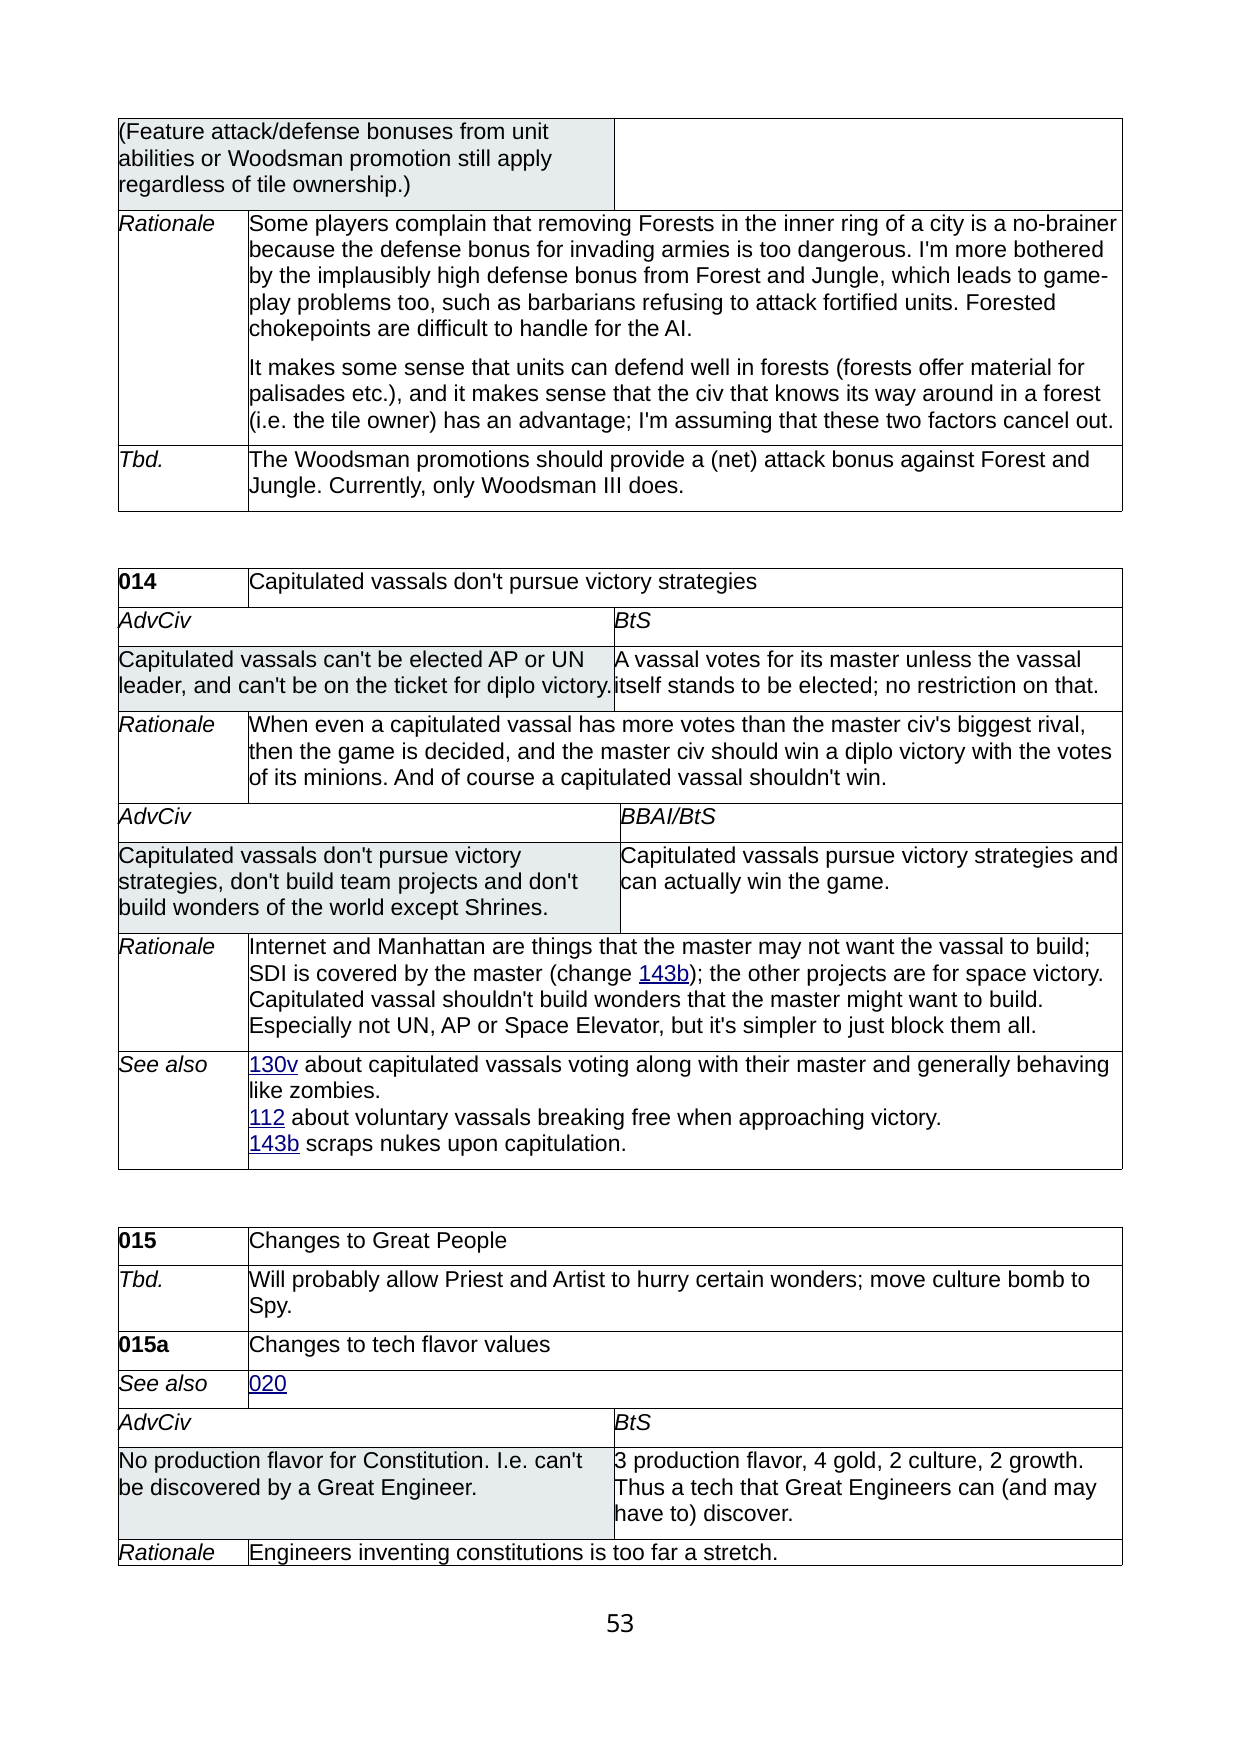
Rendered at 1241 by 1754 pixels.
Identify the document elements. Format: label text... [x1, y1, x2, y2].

table_cell Rationale [119, 211, 248, 445]
table_cell Capitulated vassals don't pursue victory strategies, don't build team projects and don't build wonders of the world except Shrines. [119, 843, 620, 933]
table_cell A vassal votes for its master unless the vassal itself stands to be elected; no restriction on that. [615, 647, 1122, 711]
table_cell AdvCiv [119, 608, 614, 646]
table_cell Will probably allow Priest and Artist to hurry certain wonders; move culture bomb to Spy. [249, 1266, 1122, 1331]
table_cell Tbd. [119, 446, 248, 511]
table_cell Changes to tech flavor values [249, 1332, 1122, 1369]
table_cell Tbd. [119, 1266, 248, 1331]
table_cell Rationale [119, 1540, 248, 1565]
table_header 014 [119, 569, 248, 607]
table_cell See also [119, 1371, 248, 1408]
table_cell BtS [615, 608, 1122, 646]
table_cell When even a capitulated vassal has more votes than the master civ's biggest rival, then the game is decided, and the master civ should win a diplo victory with the votes of its minions. And of course a capitulated vassal shouldn't win. [249, 712, 1122, 803]
table_cell Internet and Manhattan are things that the master may not want the vassal to build; SDI is covered by the master (change 143b); the other projects are for space victory. Capitulated vassal shouldn't build wonders that the master might want to build. Especially not UN, AP or Space Elevator, but it's simpler to just block them all. [249, 934, 1122, 1051]
table_cell (Feature attack/defense bonuses from unit abilities or Woodsman promotion still apply regardless of tile ownership.) [119, 119, 614, 210]
table_cell 015a [119, 1332, 248, 1369]
table_cell Capitulated vassals can't be elected AP or UN leader, and can't be on the ticket for diplo victory. [119, 647, 614, 711]
table_cell Capitulated vassals pursue victory strategies and can actually win the game. [621, 843, 1122, 933]
table_cell See also [119, 1052, 248, 1169]
table_cell AdvCiv [119, 804, 620, 842]
table_cell BtS [615, 1409, 1122, 1447]
table_cell Engineers inventing constitutions is too far a stretch. [249, 1540, 1122, 1565]
table_cell Some players complain that removing Forests in the inner ring of a city is a no-brainer because the defense bonus for invading armies is too dangerous. I'm more bothered by the implausibly high defense bonus from Forest and Jungle, which leads to game­play problems too, such as barbarians refusing to attack fortified units. Forested chokepoints are difficult to handle for the AI. It makes some sense that units can defend well in forests (forests offer material for palisades etc.), and it makes sense that the civ that knows its way around in a forest (i.e. the tile owner) has an advantage; I'm assuming that these two factors cancel out. [249, 211, 1122, 445]
table_header 015 [119, 1228, 248, 1265]
table_cell 3 production flavor, 4 gold, 2 culture, 2 growth. Thus a tech that Great Engineers can (and may have to) discover. [615, 1448, 1122, 1539]
table_cell The Woodsman promotions should provide a (net) attack bonus against Forest and Jungle. Currently, only Woodsman III does. [249, 446, 1122, 511]
table_header Changes to Great People [249, 1228, 1122, 1265]
table_cell Rationale [119, 712, 248, 803]
table_cell BBAI/BtS [621, 804, 1122, 842]
table_cell 130v about capitulated vassals voting along with their master and generally behaving like zombies. 112 about voluntary vassals breaking free when approaching victory. 143b scraps nukes upon capitulation. [249, 1052, 1122, 1169]
table_cell Rationale [119, 934, 248, 1051]
table_cell [615, 119, 1122, 210]
table_cell AdvCiv [119, 1409, 614, 1447]
table_cell No production flavor for Constitution. I.e. can't be discovered by a Great Engineer. [119, 1448, 614, 1539]
table_header Capitulated vassals don't pursue victory strategies [249, 569, 1122, 607]
table_cell 020 [249, 1371, 1122, 1408]
